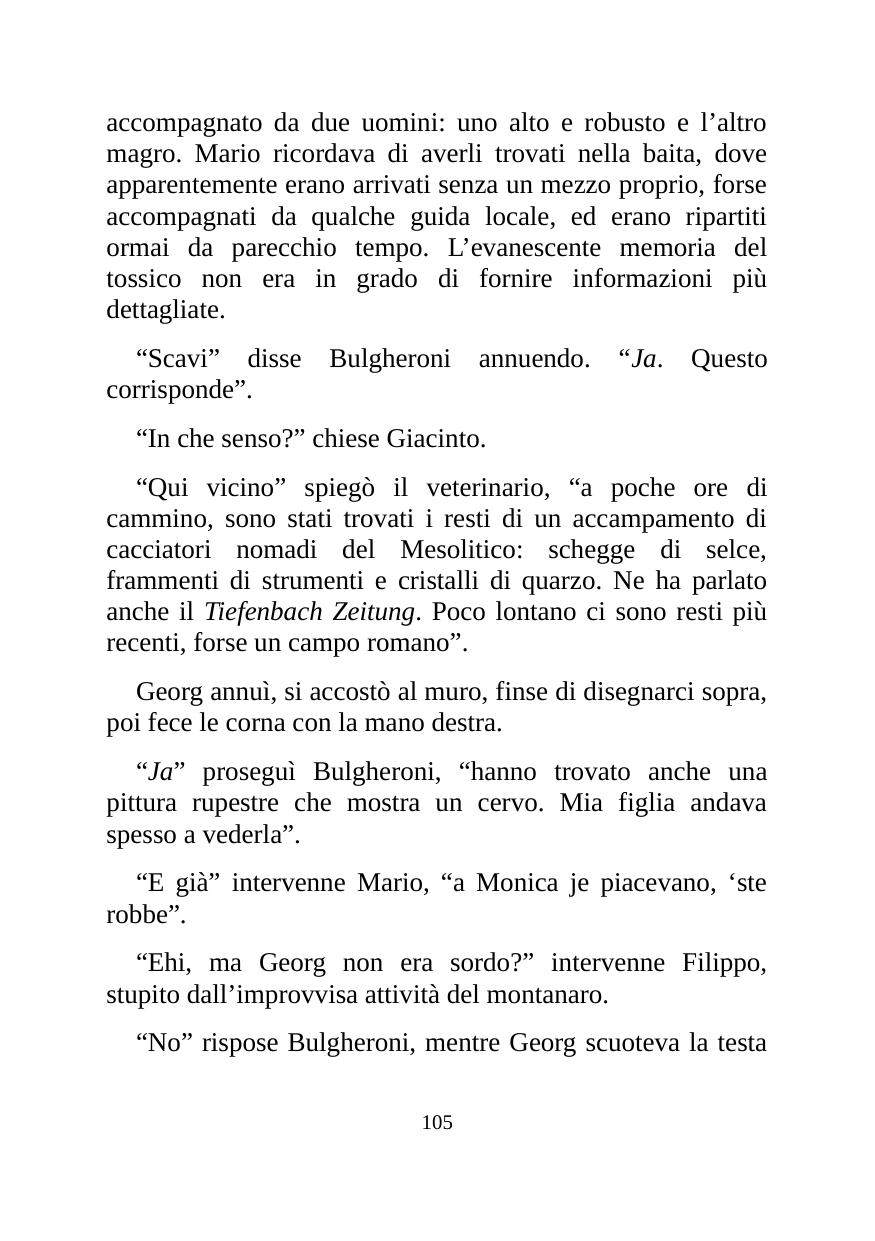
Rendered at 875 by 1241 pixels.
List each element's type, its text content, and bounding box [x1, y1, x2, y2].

text “No” rispose Bulgheroni, mentre Georg scuoteva la testa [106, 1027, 768, 1058]
text “E già” intervenne Mario, “a Monica je piacevano, ‘ste robbe”. [106, 867, 768, 929]
text Georg annuì, si accostò al muro, finse di disegnarci sopra, poi fece le corna con la mano destra. [106, 675, 768, 738]
text accompagnato da due uomini: uno alto e robusto e l’altro magro. Mario ricordava di averli trovati nella baita, dove apparentemente erano arrivati senza un mezzo proprio, forse accompagnati da qualche guida locale, ed erano ripartiti ormai da parecchio tempo. L’evanescente memoria del tossico non era in grado di fornire informazioni più dettagliate. [106, 106, 768, 324]
text “Qui vicino” spiegò il veterinario, “a poche ore di cammino, sono stati trovati i resti di un accampamento di cacciatori nomadi del Mesolitico: schegge di selce, frammenti di strumenti e cristalli di quarzo. Ne ha parlato anche il Tiefenbach Zeitung. Poco lontano ci sono resti più recenti, forse un campo romano”. [106, 471, 768, 658]
text “Scavi” disse Bulgheroni annuendo. “Ja. Questo corrisponde”. [106, 342, 768, 404]
text “Ehi, ma Georg non era sordo?” intervenne Filippo, stupito dall’improvvisa attività del montanaro. [106, 947, 768, 1009]
text “Ja” proseguì Bulgheroni, “hanno trovato anche una pittura rupestre che mostra un cervo. Mia figlia andava spesso a vederla”. [106, 755, 768, 849]
text “In che senso?” chiese Giacinto. [106, 422, 768, 453]
